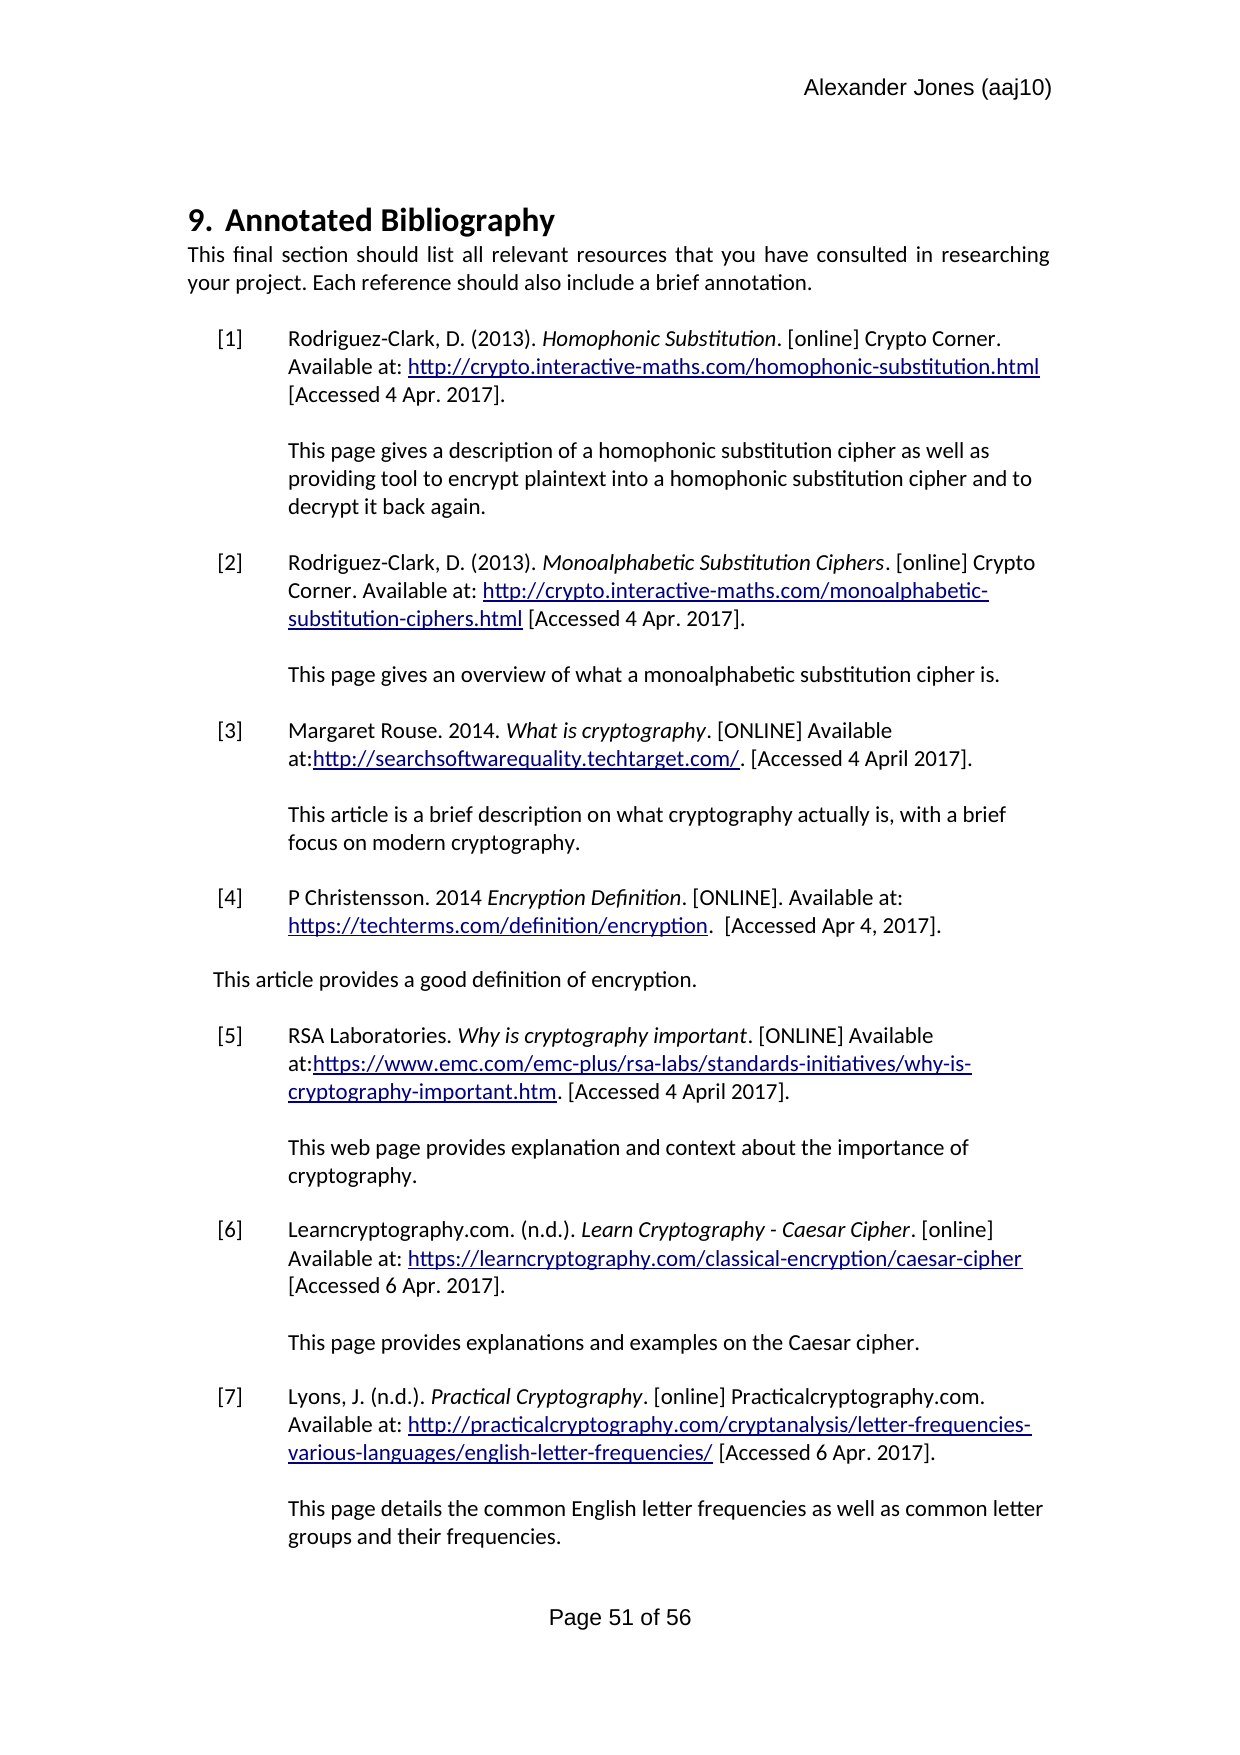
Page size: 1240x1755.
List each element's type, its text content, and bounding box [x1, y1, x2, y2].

text This final section should list all relevant resources that you have consulted in researching your project. Each reference should also include a brief annotation. [187, 240, 1052, 296]
list This page gives a description of a homophonic substitution cipher as well as providing tool to encrypt plaintext into a homophonic substitution cipher and to decrypt it back again. [288, 436, 1052, 520]
list This article provides a good definition of encryption. [187, 965, 1052, 1021]
subtitle Annotated Bibliography [187, 199, 1052, 240]
text This page gives an overview of what a monoalphabetic substitution cipher is. [284, 660, 1052, 688]
list Learncryptography.com. (n.d.). Learn Cryptography - Caesar Cipher. [online] Available at: https://learncryptography.com/classical-encryption/caesar-cipher [Accessed 6 Apr. 2017]. This page provides explanations and examples on the Caesar cipher. [217, 1216, 1052, 1356]
list P Christensson. 2014 Encryption Definition. [ONLINE]. Available at: https://techterms.com/definition/encryption. [Accessed Apr 4, 2017]. [217, 883, 1052, 965]
list Rodriguez-Clark, D. (2013). Monoalphabetic Substitution Ciphers. [online] Crypto Corner. Available at: http://crypto.interactive-maths.com/monoalphabetic-substitution-ciphers.html [Accessed 4 Apr. 2017]. [217, 548, 1052, 632]
list Rodriguez-Clark, D. (2013). Homophonic Substitution. [online] Crypto Corner. Available at: http://crypto.interactive-maths.com/homophonic-substitution.html [Accessed 4 Apr. 2017]. [217, 324, 1052, 408]
list This page details the common English letter frequencies as well as common letter groups and their frequencies. [288, 1494, 1052, 1550]
list Lyons, J. (n.d.). Practical Cryptography. [online] Practicalcryptography.com. Available at: http://practicalcryptography.com/cryptanalysis/letter-frequencies-various-languages/english-letter-frequencies/ [Accessed 6 Apr. 2017]. [217, 1382, 1052, 1466]
list Margaret Rouse. 2014. What is cryptography. [ONLINE] Available at:http://searchsoftwarequality.techtarget.com/. [Accessed 4 April 2017]. This article is a brief description on what cryptography actually is, with a brief focus on modern cryptography. [217, 716, 1052, 883]
list RSA Laboratories. Why is cryptography important. [ONLINE] Available at:https://www.emc.com/emc-plus/rsa-labs/standards-initiatives/why-is-cryptography-important.htm. [Accessed 4 April 2017]. This web page provides explanation and context about the importance of cryptography. [217, 1021, 1052, 1216]
